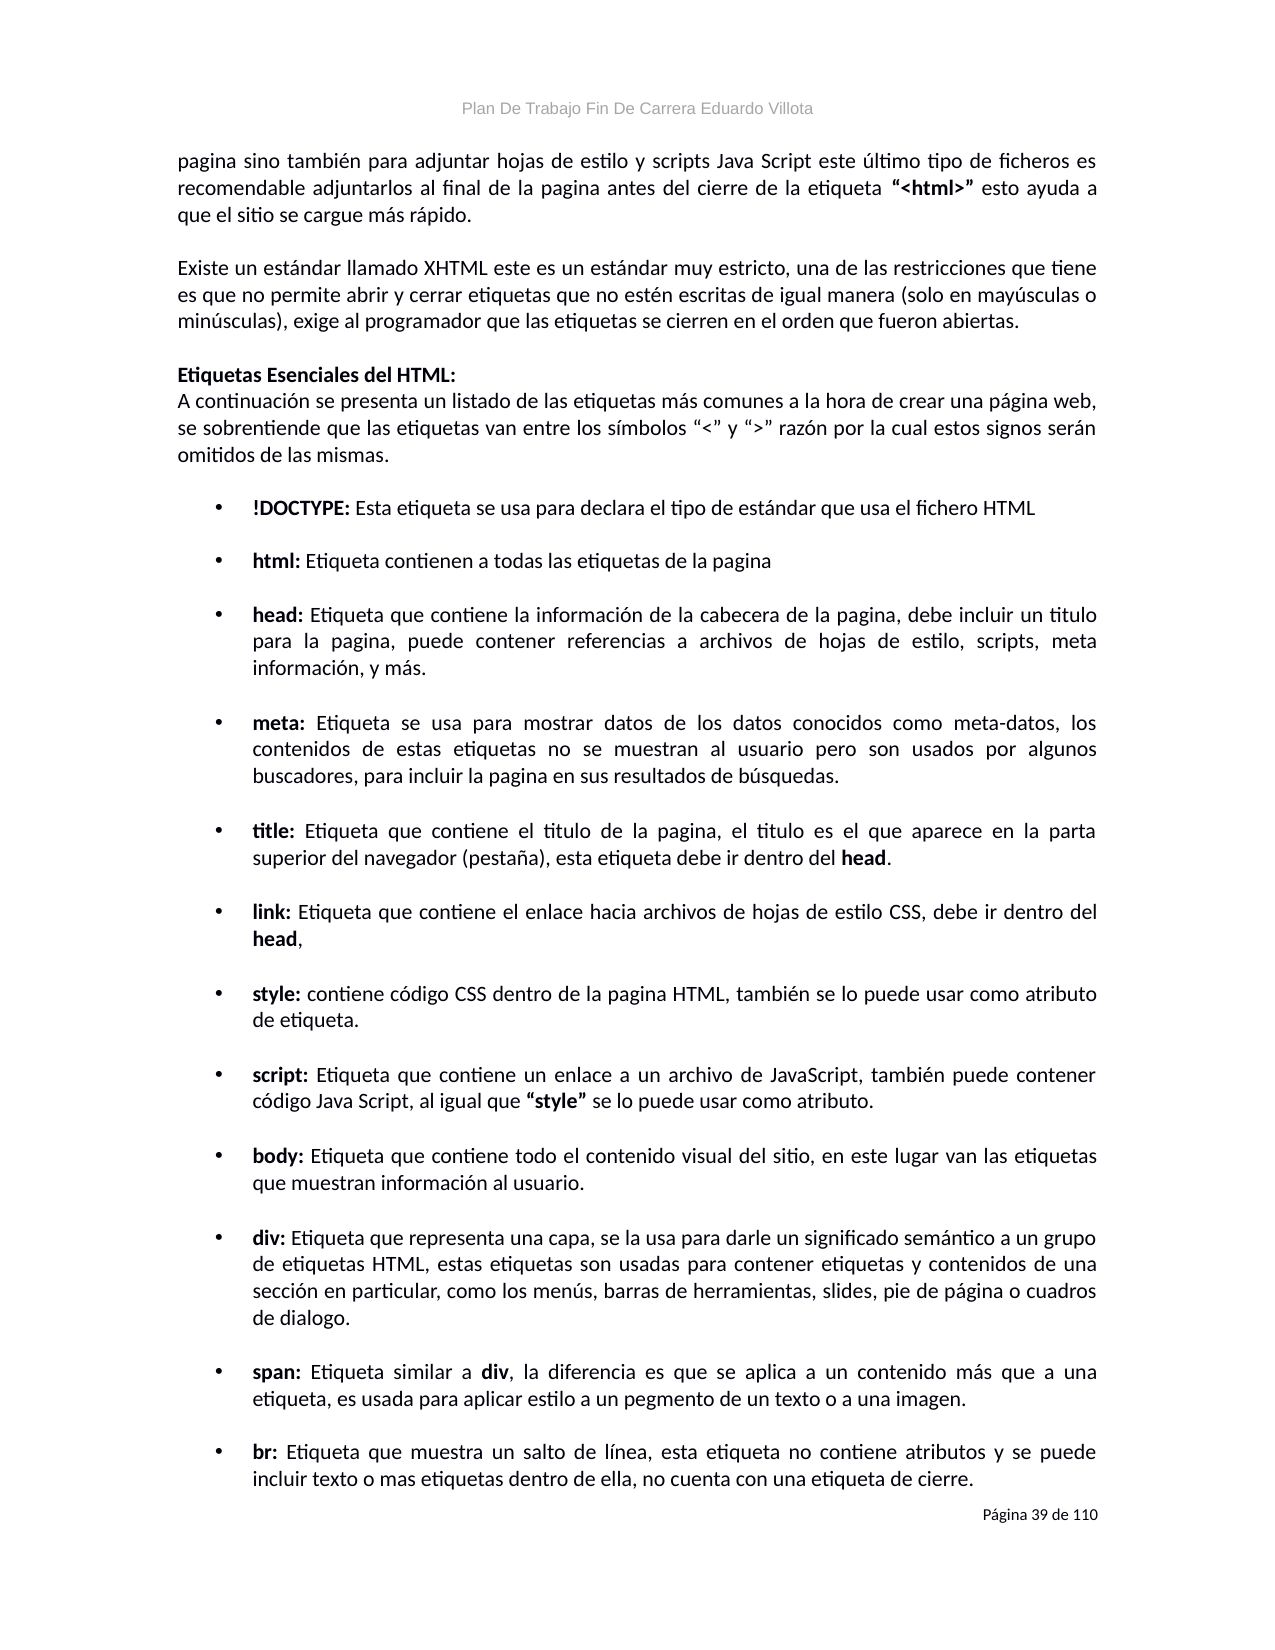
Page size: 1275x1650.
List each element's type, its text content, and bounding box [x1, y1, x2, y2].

list link: Etiqueta que contiene el enlace hacia archivos de hojas de estilo CSS, debe ir dentro del head, [215, 898, 1098, 952]
list body: Etiqueta que contiene todo el contenido visual del sitio, en este lugar van las etiquetas que muestran información al usuario. [215, 1142, 1098, 1196]
text Existe un estándar llamado XHTML este es un estándar muy estricto, una de las restricciones que tiene es que no permite abrir y cerrar etiquetas que no estén escritas de igual manera (solo en mayúsculas o minúsculas), exige al programador que las etiquetas se cierren en el orden que fueron abiertas. [177, 254, 1098, 334]
list span: Etiqueta similar a div, la diferencia es que se aplica a un contenido más que a una etiqueta, es usada para aplicar estilo a un pegmento de un texto o a una imagen. [215, 1358, 1098, 1412]
list head: Etiqueta que contiene la información de la cabecera de la pagina, debe incluir un titulo para la pagina, puede contener referencias a archivos de hojas de estilo, scripts, meta información, y más. [215, 601, 1098, 681]
text pagina sino también para adjuntar hojas de estilo y scripts Java Script este último tipo de ficheros es recomendable adjuntarlos al final de la pagina antes del cierre de la etiqueta “<html>” esto ayuda a que el sitio se cargue más rápido. [177, 148, 1098, 228]
text Etiquetas Esenciales del HTML: [177, 361, 1098, 388]
list title: Etiqueta que contiene el titulo de la pagina, el titulo es el que aparece en la parta superior del navegador (pestaña), esta etiqueta debe ir dentro del head. [215, 817, 1098, 870]
list script: Etiqueta que contiene un enlace a un archivo de JavaScript, también puede contener código Java Script, al igual que “style” se lo puede usar como atributo. [215, 1061, 1098, 1114]
list html: Etiqueta contienen a todas las etiquetas de la pagina [215, 548, 1098, 574]
list meta: Etiqueta se usa para mostrar datos de los datos conocidos como meta-datos, los contenidos de estas etiquetas no se muestran al usuario pero son usados por algunos buscadores, para incluir la pagina en sus resultados de búsquedas. [215, 709, 1098, 789]
text A continuación se presenta un listado de las etiquetas más comunes a la hora de crear una página web, se sobrentiende que las etiquetas van entre los símbolos “<” y “>” razón por la cual estos signos serán omitidos de las mismas. [177, 388, 1098, 468]
list !DOCTYPE: Esta etiqueta se usa para declara el tipo de estándar que usa el fichero HTML [215, 494, 1098, 521]
list br: Etiqueta que muestra un salto de línea, esta etiqueta no contiene atributos y se puede incluir texto o mas etiquetas dentro de ella, no cuenta con una etiqueta de cierre. [215, 1438, 1098, 1492]
list div: Etiqueta que representa una capa, se la usa para darle un significado semántico a un grupo de etiquetas HTML, estas etiquetas son usadas para contener etiquetas y contenidos de una sección en particular, como los menús, barras de herramientas, slides, pie de página o cuadros de dialogo. [215, 1224, 1098, 1330]
list style: contiene código CSS dentro de la pagina HTML, también se lo puede usar como atributo de etiqueta. [215, 980, 1098, 1033]
